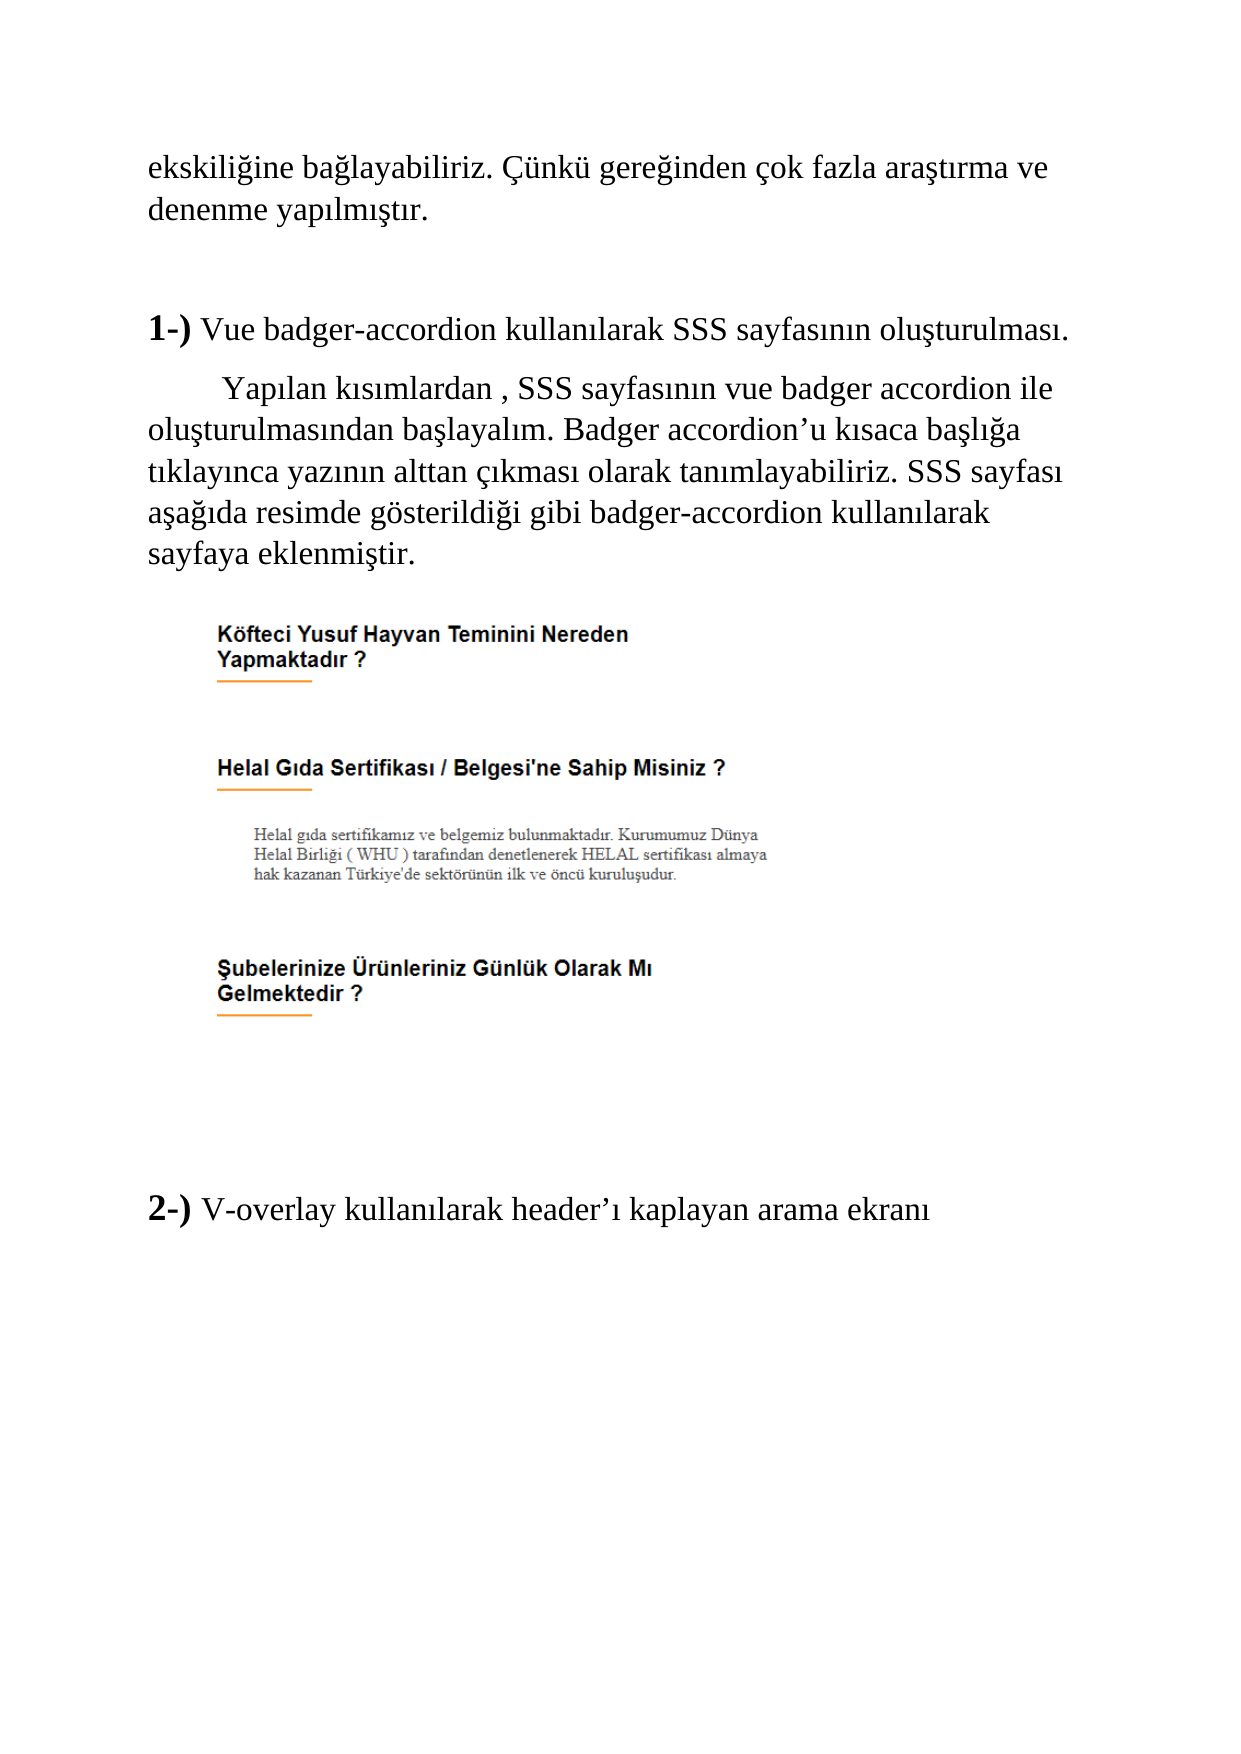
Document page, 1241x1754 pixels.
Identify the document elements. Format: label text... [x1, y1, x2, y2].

text 2-) V-overlay kullanılarak header’ı kaplayan arama ekranı [148, 1185, 1093, 1228]
text Yapılan kısımlardan , SSS sayfasının vue badger accordion ile oluşturulmasından başlayalım. Badger accordion’u kısaca başlığa tıklayınca yazının alttan çıkması olarak tanımlayabiliriz. SSS sayfası aşağıda resimde gösterildiği gibi badger-accordion kullanılarak sayfaya eklenmiştir. [148, 368, 1093, 572]
text 1-) Vue badger-accordion kullanılarak SSS sayfasının oluşturulması. [148, 305, 1093, 348]
text ekskiliğine bağlayabiliriz. Çünkü gereğinden çok fazla araştırma ve denenme yapılmıştır. [148, 148, 1093, 227]
picture [205, 608, 776, 1034]
